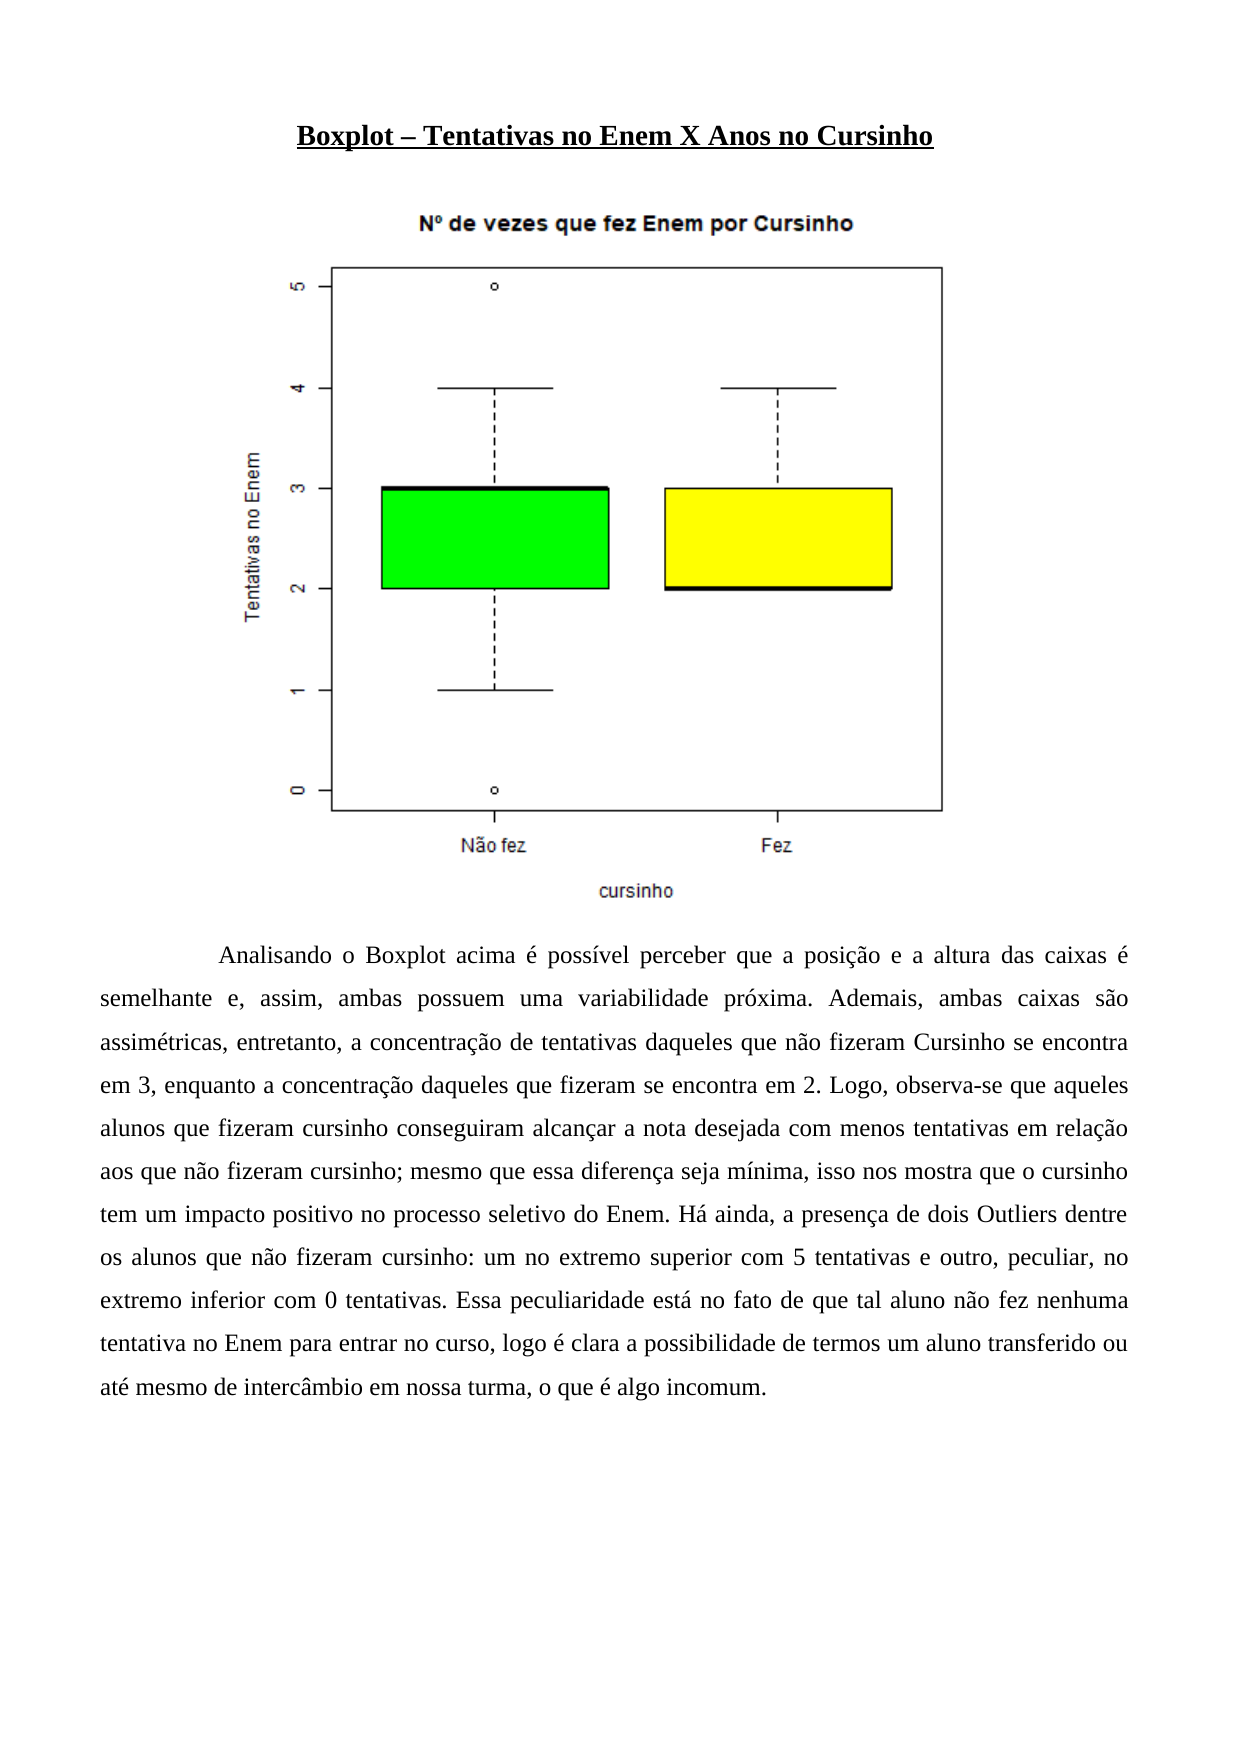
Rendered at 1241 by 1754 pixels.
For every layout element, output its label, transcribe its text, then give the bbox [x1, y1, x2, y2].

text Boxplot – Tentativas no Enem X Anos no Cursinho [100, 118, 1130, 152]
picture [239, 176, 990, 926]
text Analisando o Boxplot acima é possível perceber que a posição e a altura das caixas é semelhante e, assim, ambas possuem uma variabilidade próxima. Ademais, ambas caixas são assimétricas, entretanto, a concentração de tentativas daqueles que não fizeram Cursinho se encontra em 3, enquanto a concentração daqueles que fizeram se encontra em 2. Logo, observa-se que aqueles alunos que fizeram cursinho conseguiram alcançar a nota desejada com menos tentativas em relação aos que não fizeram cursinho; mesmo que essa diferença seja mínima, isso nos mostra que o cursinho tem um impacto positivo no processo seletivo do Enem. Há ainda, a presença de dois Outliers dentre os alunos que não fizeram cursinho: um no extremo superior com 5 tentativas e outro, peculiar, no extremo inferior com 0 tentativas. Essa peculiaridade está no fato de que tal aluno não fez nenhuma tentativa no Enem para entrar no curso, logo é clara a possibilidade de termos um aluno transferido ou até mesmo de intercâmbio em nossa turma, o que é algo incomum. [100, 926, 1130, 1400]
